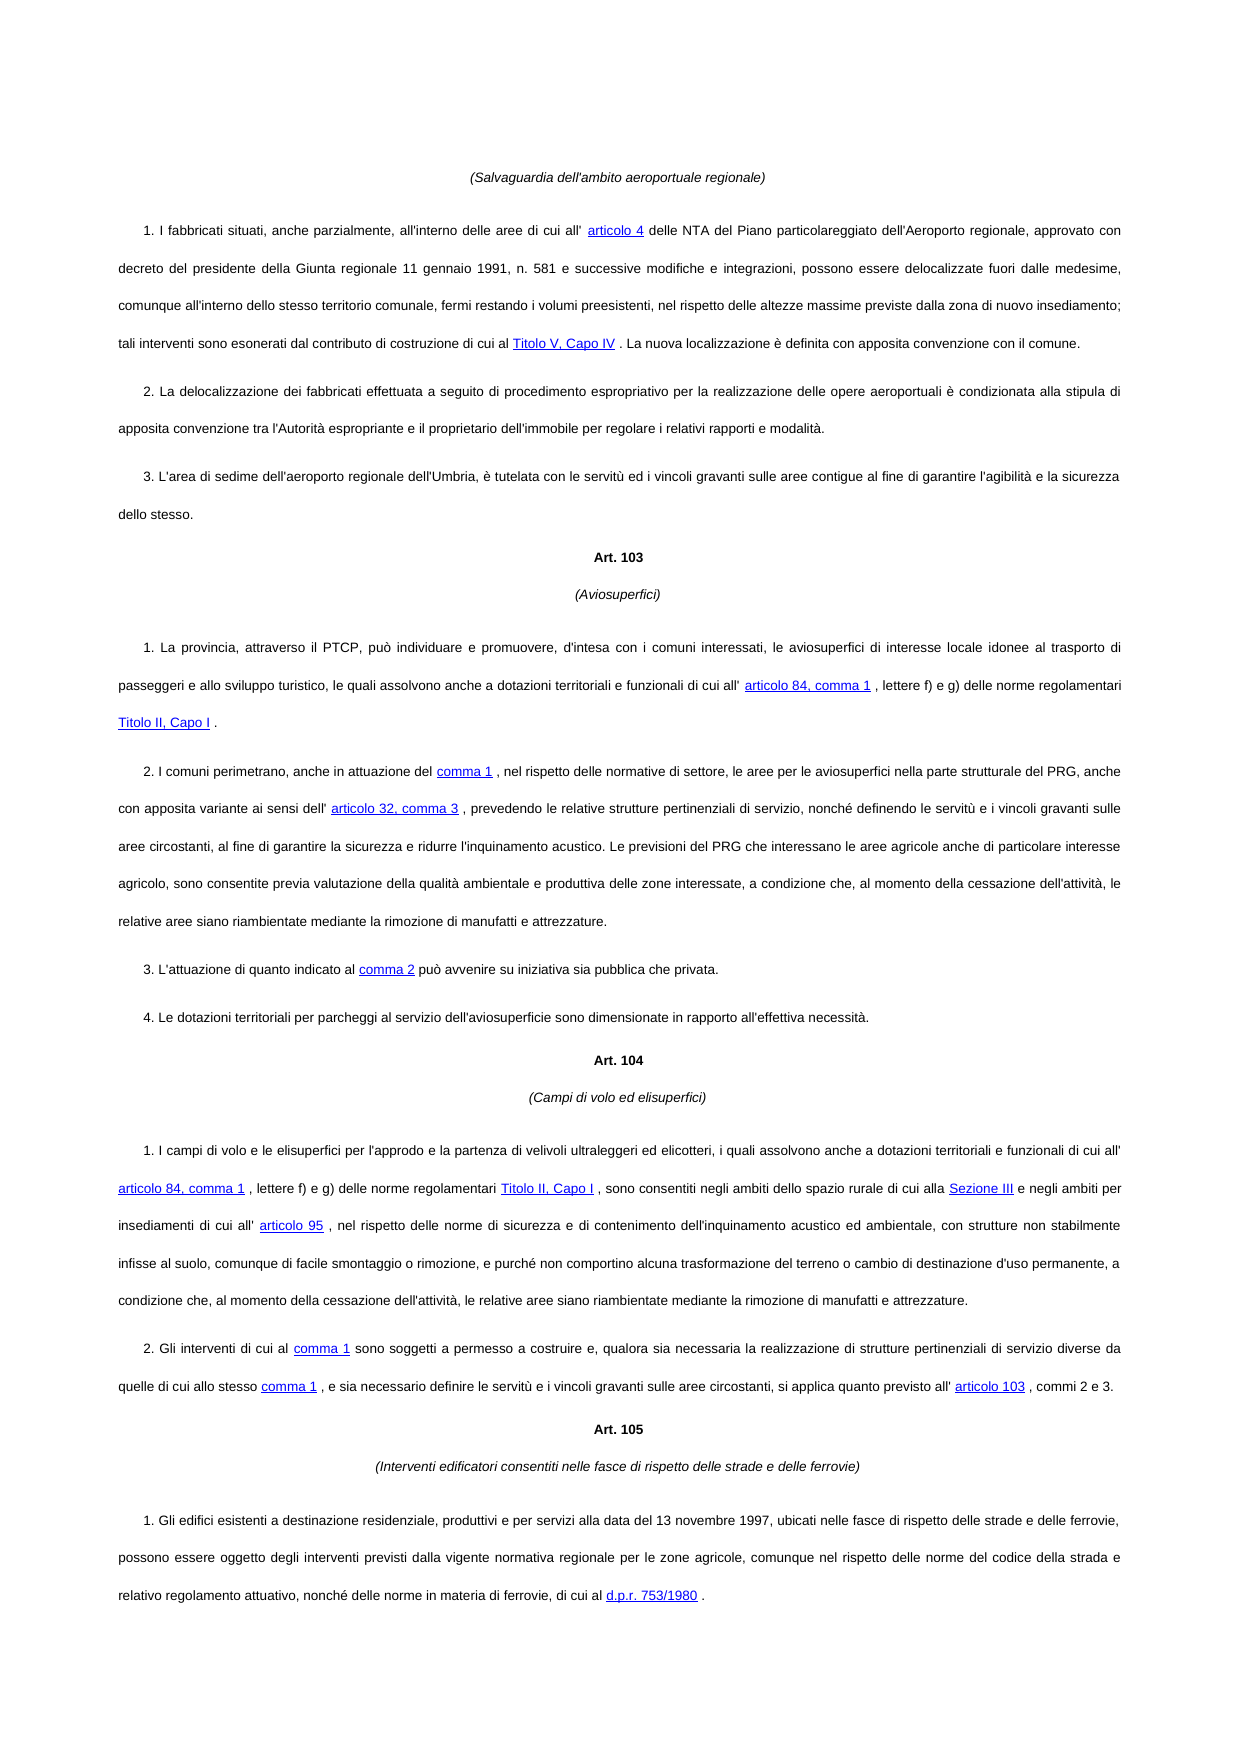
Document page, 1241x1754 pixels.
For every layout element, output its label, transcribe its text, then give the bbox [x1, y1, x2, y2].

table_header (Salvaguardia dell'ambito aeroportuale regionale) 1. I fabbricati situati, anche parzialmente, all'interno delle aree di cui all' articolo 4 delle NTA del Piano particolareggiato dell'Aeroporto regionale, approvato con decreto del presidente della Giunta regionale 11 gennaio 1991, n. 581 e successive modifiche e integrazioni, possono essere delocalizzate fuori dalle medesime, comunque all'interno dello stesso territorio comunale, fermi restando i volumi preesistenti, nel rispetto delle altezze massime previste dalla zona di nuovo insediamento; tali interventi sono esonerati dal contributo di costruzione di cui al Titolo V, Capo IV . La nuova localizzazione è definita con apposita convenzione con il comune. 2. La delocalizzazione dei fabbricati effettuata a seguito di procedimento espropriativo per la realizzazione delle opere aeroportuali è condizionata alla stipula di apposita convenzione tra l'Autorità espropriante e il proprietario dell'immobile per regolare i relativi rapporti e modalità. 3. L'area di sedime dell'aeroporto regionale dell'Umbria, è tutelata con le servitù ed i vincoli gravanti sulle aree contigue al fine di garantire l'agibilità e la sicurezza dello stesso. Art. 103 (Aviosuperfici) 1. La provincia, attraverso il PTCP, può individuare e promuovere, d'intesa con i comuni interessati, le aviosuperfici di interesse locale idonee al trasporto di passeggeri e allo sviluppo turistico, le quali assolvono anche a dotazioni territoriali e funzionali di cui all' articolo 84, comma 1 , lettere f) e g) delle norme regolamentari Titolo II, Capo I . 2. I comuni perimetrano, anche in attuazione del comma 1 , nel rispetto delle normative di settore, le aree per le aviosuperfici nella parte strutturale del PRG, anche con apposita variante ai sensi dell' articolo 32, comma 3 , prevedendo le relative strutture pertinenziali di servizio, nonché definendo le servitù e i vincoli gravanti sulle aree circostanti, al fine di garantire la sicurezza e ridurre l'inquinamento acustico. Le previsioni del PRG che interessano le aree agricole anche di particolare interesse agricolo, sono consentite previa valutazione della qualità ambientale e produttiva delle zone interessate, a condizione che, al momento della cessazione dell'attività, le relative aree siano riambientate mediante la rimozione di manufatti e attrezzature. 3. L'attuazione di quanto indicato al comma 2 può avvenire su iniziativa sia pubblica che privata. 4. Le dotazioni territoriali per parcheggi al servizio dell'aviosuperficie sono dimensionate in rapporto all'effettiva necessità. Art. 104 (Campi di volo ed elisuperfici) 1. I campi di volo e le elisuperfici per l'approdo e la partenza di velivoli ultraleggeri ed elicotteri, i quali assolvono anche a dotazioni territoriali e funzionali di cui all' articolo 84, comma 1 , lettere f) e g) delle norme regolamentari Titolo II, Capo I , sono consentiti negli ambiti dello spazio rurale di cui alla Sezione III e negli ambiti per insediamenti di cui all' articolo 95 , nel rispetto delle norme di sicurezza e di contenimento dell'inquinamento acustico ed ambientale, con strutture non stabilmente infisse al suolo, comunque di facile smontaggio o rimozione, e purché non comportino alcuna trasformazione del terreno o cambio di destinazione d'uso permanente, a condizione che, al momento della cessazione dell'attività, le relative aree siano riambientate mediante la rimozione di manufatti e attrezzature. 2. Gli interventi di cui al comma 1 sono soggetti a permesso a costruire e, qualora sia necessaria la realizzazione di strutture pertinenziali di servizio diverse da quelle di cui allo stesso comma 1 , e sia necessario definire le servitù e i vincoli gravanti sulle aree circostanti, si applica quanto previsto all' articolo 103 , commi 2 e 3. Art. 105 (Interventi edificatori consentiti nelle fasce di rispetto delle strade e delle ferrovie) 1. Gli edifici esistenti a destinazione residenziale, produttivi e per servizi alla data del 13 novembre 1997, ubicati nelle fasce di rispetto delle strade e delle ferrovie, possono essere oggetto degli interventi previsti dalla vigente normativa regionale per le zone agricole, comunque nel rispetto delle norme del codice della strada e relativo regolamento attuativo, nonché delle norme in materia di ferrovie, di cui al d.p.r. 753/1980 . [118, 148, 1122, 1608]
